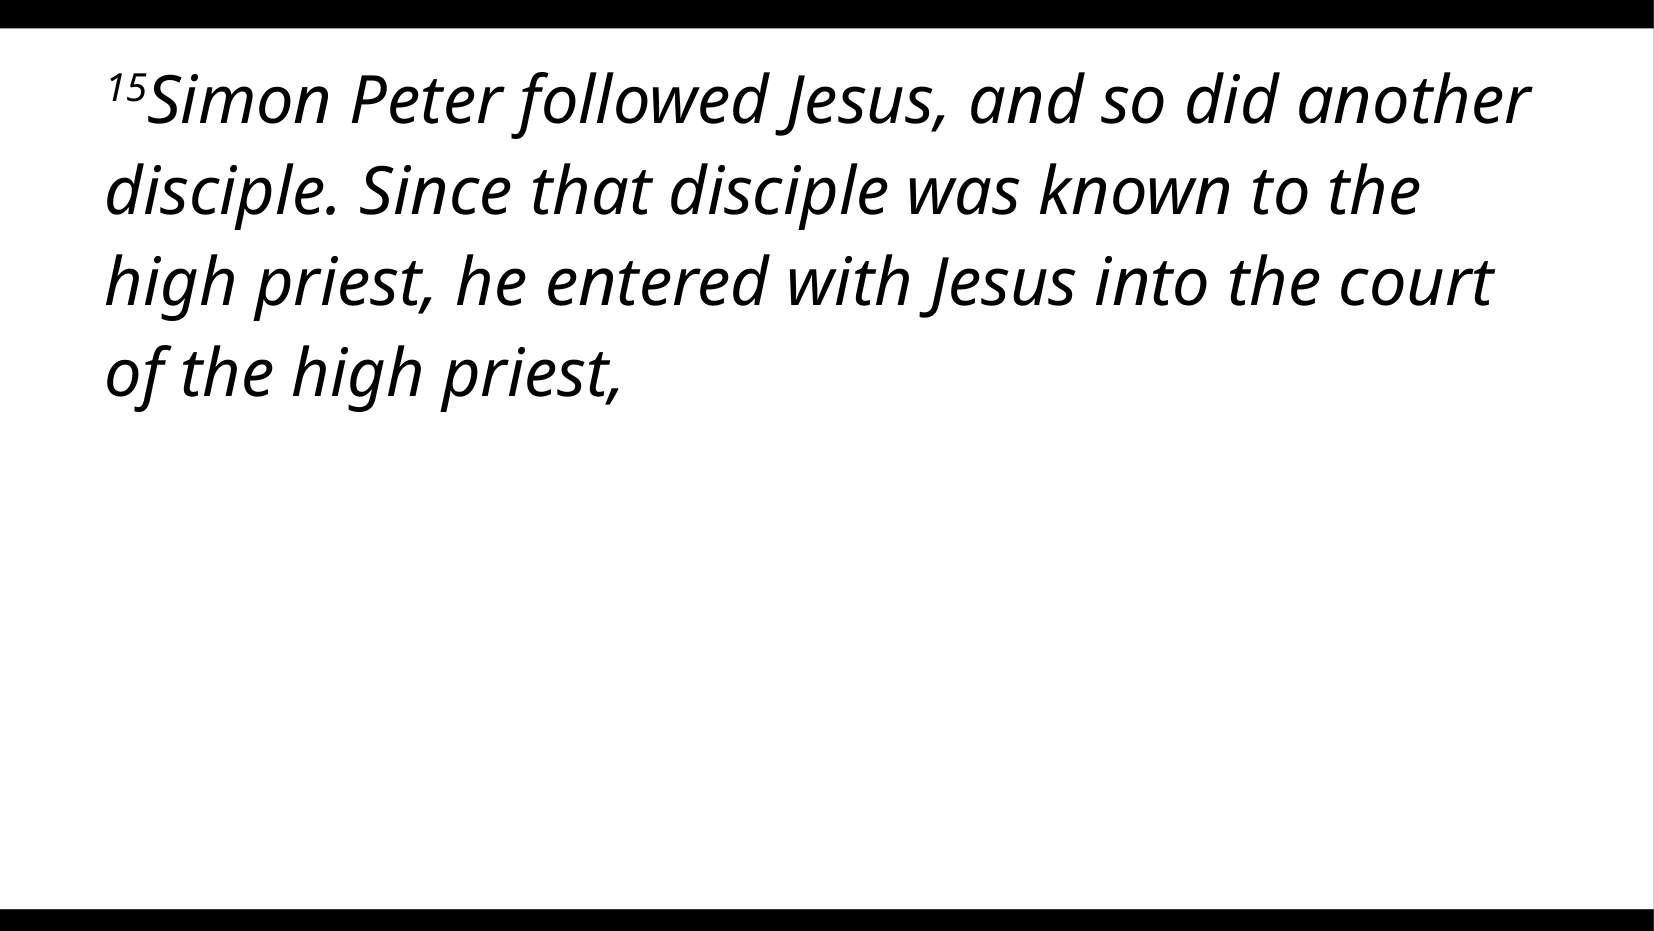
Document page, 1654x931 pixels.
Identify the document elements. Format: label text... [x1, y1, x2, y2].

picture [0, 0, 1654, 931]
text_box 15Simon Peter followed Jesus, and so did another disciple. Since that disciple was known to the high priest, he entered with Jesus into the court of the high priest, [90, 45, 1561, 415]
